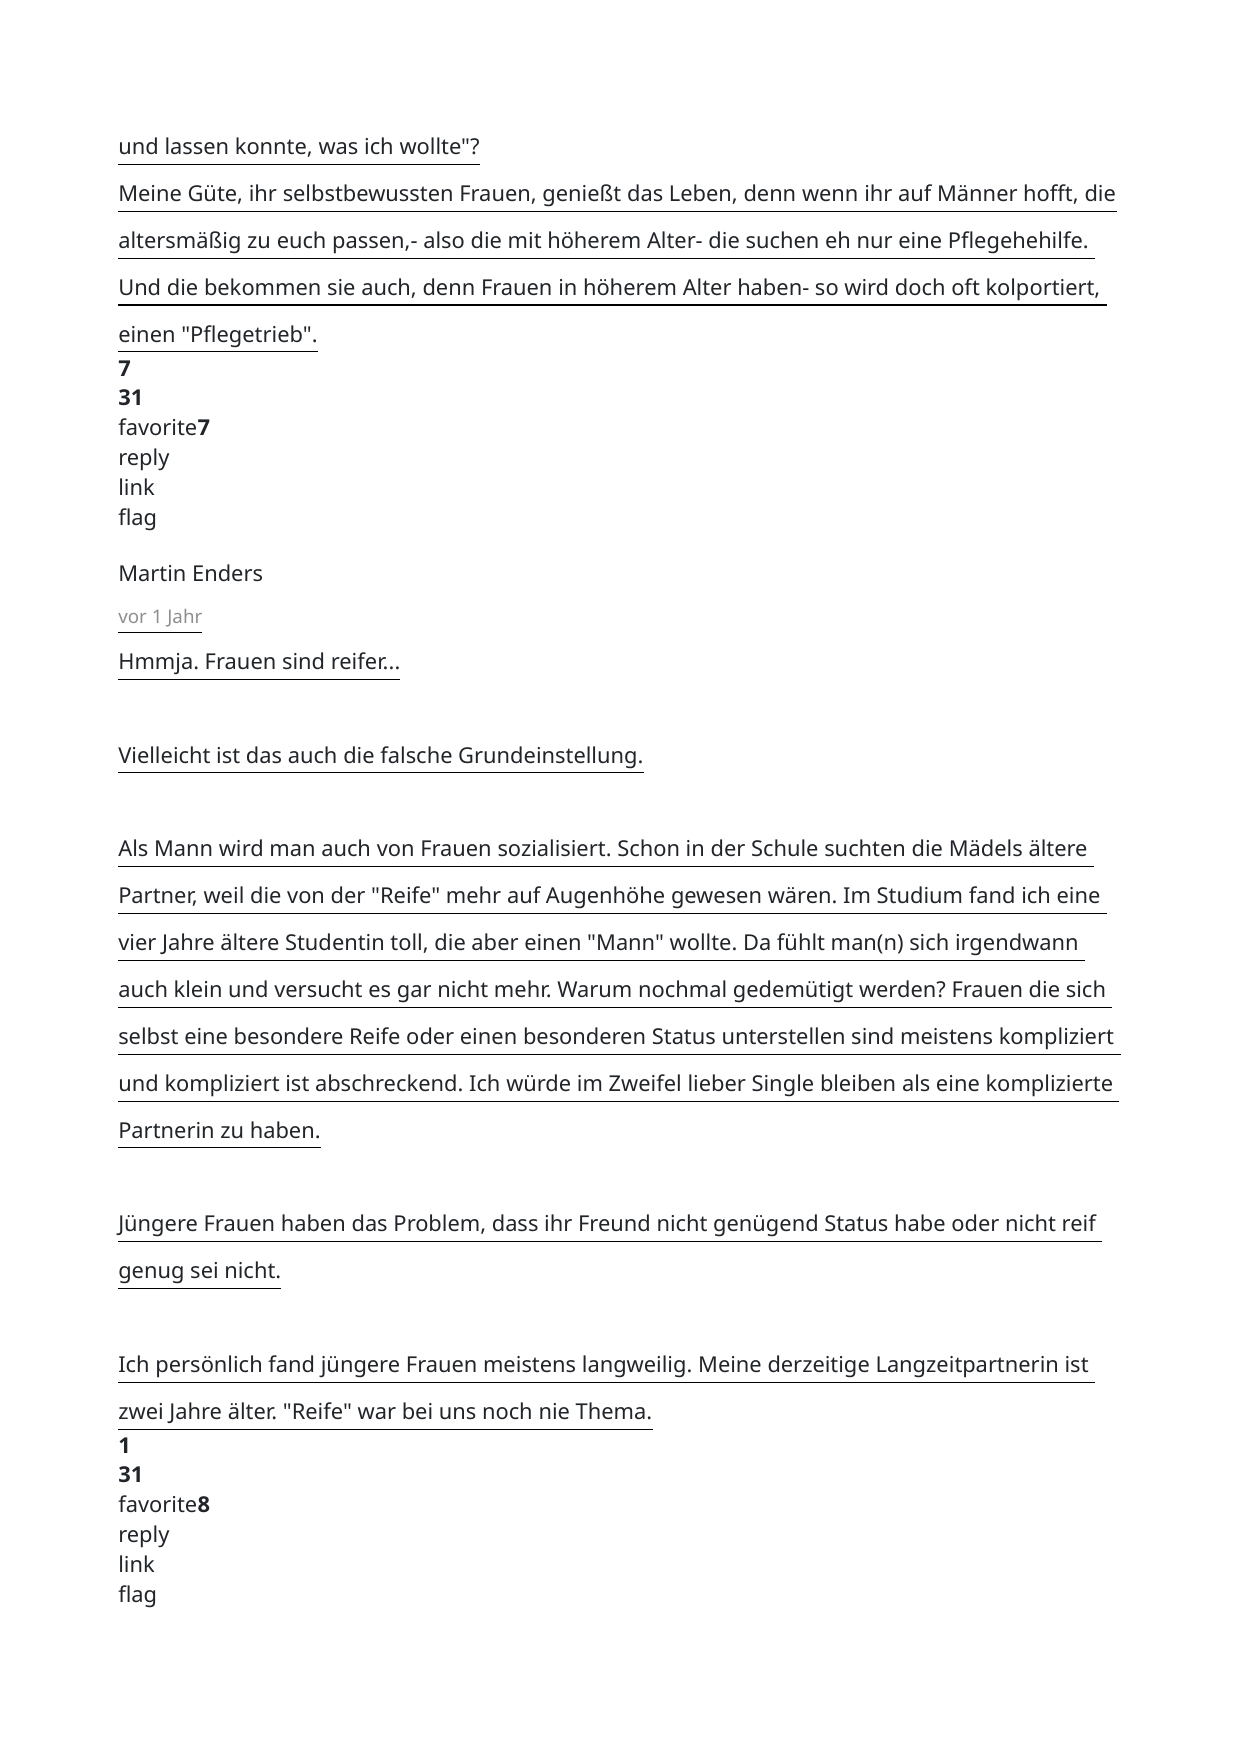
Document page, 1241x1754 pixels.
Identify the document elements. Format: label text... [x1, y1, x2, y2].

text 31 [118, 1459, 1122, 1489]
text und lassen konnte, was ich wollte"? Meine Güte, ihr selbstbewussten Frauen, genießt das Leben, denn wenn ihr auf Männer hofft, die altersmäßig zu euch passen,- also die mit höherem Alter- die suchen eh nur eine Pflegehehilfe. Und die bekommen sie auch, denn Frauen in höherem Alter haben- so wird doch oft kolportiert, einen "Pflegetrieb". [118, 118, 1122, 352]
text 1 [118, 1430, 1122, 1459]
text favorite8 [118, 1489, 1122, 1519]
text reply [118, 1519, 1122, 1549]
text favorite7 [118, 412, 1122, 442]
text flag [118, 501, 1122, 531]
text link [118, 472, 1122, 501]
text Martin Enders [118, 547, 1114, 587]
text vor 1 Jahr [118, 603, 1122, 633]
text flag [118, 1579, 1122, 1608]
text 31 [118, 382, 1122, 412]
text 7 [118, 352, 1122, 382]
text link [118, 1549, 1122, 1579]
text Hmmja. Frauen sind reifer... Vielleicht ist das auch die falsche Grundeinstellung. Als Mann wird man auch von Frauen sozialisiert. Schon in der Schule suchten die Mädels ältere Partner, weil die von der "Reife" mehr auf Augenhöhe gewesen wären. Im Studium fand ich eine vier Jahre ältere Studentin toll, die aber einen "Mann" wollte. Da fühlt man(n) sich irgendwann auch klein und versucht es gar nicht mehr. Warum nochmal gedemütigt werden? Frauen die sich selbst eine besondere Reife oder einen besonderen Status unterstellen sind meistens kompliziert und kompliziert ist abschreckend. Ich würde im Zweifel lieber Single bleiben als eine komplizierte Partnerin zu haben. Jüngere Frauen haben das Problem, dass ihr Freund nicht genügend Status habe oder nicht reif genug sei nicht. Ich persönlich fand jüngere Frauen meistens langweilig. Meine derzeitige Langzeitpartnerin ist zwei Jahre älter. "Reife" war bei uns noch nie Thema. [118, 633, 1122, 1430]
text reply [118, 442, 1122, 472]
